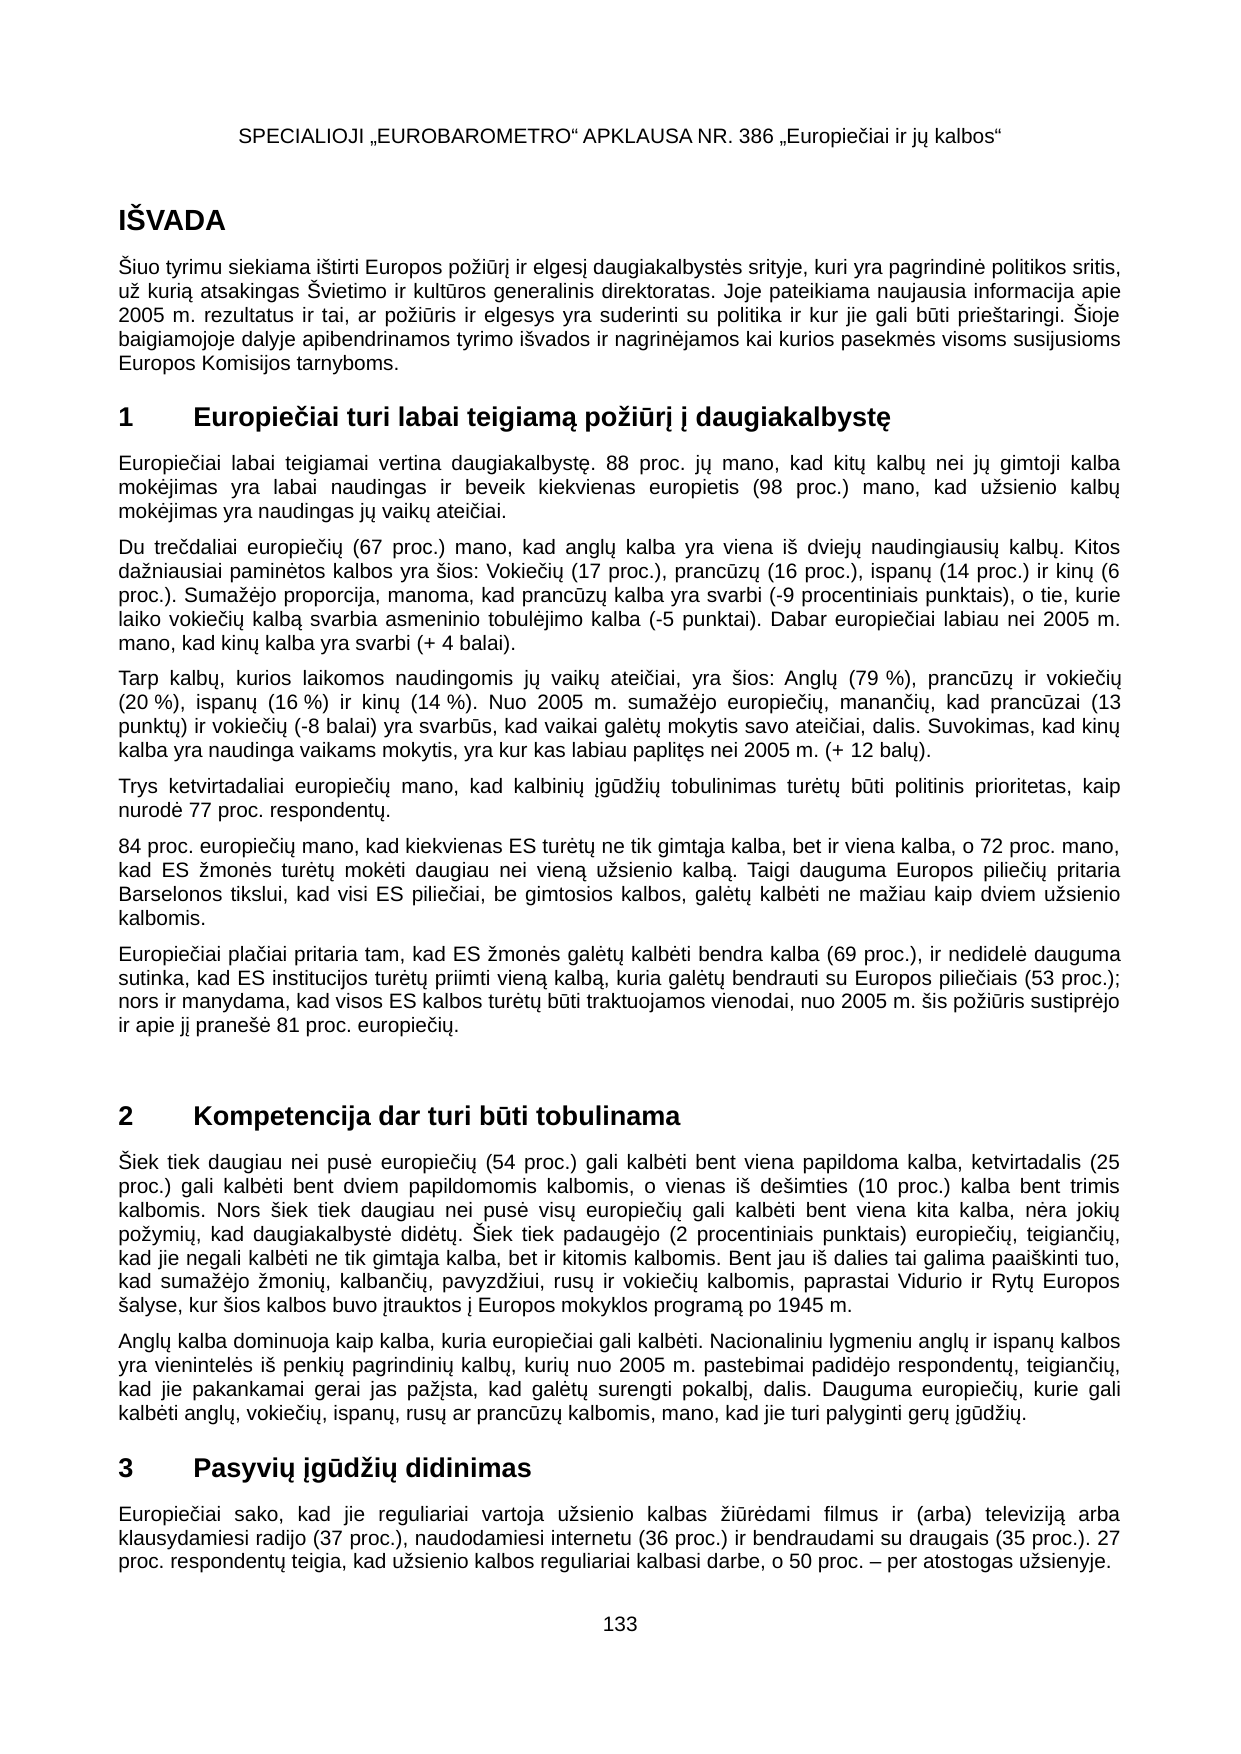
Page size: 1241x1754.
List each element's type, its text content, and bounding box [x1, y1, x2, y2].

text Du trečdaliai europiečių (67 proc.) mano, kad anglų kalba yra viena iš dviejų naudingiausių kalbų. Kitos dažniausiai paminėtos kalbos yra šios: Vokiečių (17 proc.), prancūzų (16 proc.), ispanų (14 proc.) ir kinų (6 proc.). Sumažėjo proporcija, manoma, kad prancūzų kalba yra svarbi (-9 procentiniais punktais), o tie, kurie laiko vokiečių kalbą svarbia asmeninio tobulėjimo kalba (-5 punktai). Dabar europiečiai labiau nei 2005 m. mano, kad kinų kalba yra svarbi (+ 4 balai). [118, 534, 1122, 654]
text Šiek tiek daugiau nei pusė europiečių (54 proc.) gali kalbėti bent viena papildoma kalba, ketvirtadalis (25 proc.) gali kalbėti bent dviem papildomomis kalbomis, o vienas iš dešimties (10 proc.) kalba bent trimis kalbomis. Nors šiek tiek daugiau nei pusė visų europiečių gali kalbėti bent viena kita kalba, nėra jokių požymių, kad daugiakalbystė didėtų. Šiek tiek padaugėjo (2 procentiniais punktais) europiečių, teigiančių, kad jie negali kalbėti ne tik gimtąja kalba, bet ir kitomis kalbomis. Bent jau iš dalies tai galima paaiškinti tuo, kad sumažėjo žmonių, kalbančių, pavyzdžiui, rusų ir vokiečių kalbomis, paprastai Vidurio ir Rytų Europos šalyse, kur šios kalbos buvo įtrauktos į Europos mokyklos programą po 1945 m. [118, 1149, 1122, 1317]
text 84 proc. europiečių mano, kad kiekvienas ES turėtų ne tik gimtąja kalba, bet ir viena kalba, o 72 proc. mano, kad ES žmonės turėtų mokėti daugiau nei vieną užsienio kalbą. Taigi dauguma Europos piliečių pritaria Barselonos tikslui, kad visi ES piliečiai, be gimtosios kalbos, galėtų kalbėti ne mažiau kaip dviem užsienio kalbomis. [118, 834, 1122, 929]
text Europiečiai sako, kad jie reguliariai vartoja užsienio kalbas žiūrėdami filmus ir (arba) televiziją arba klausydamiesi radijo (37 proc.), naudodamiesi internetu (36 proc.) ir bendraudami su draugais (35 proc.). 27 proc. respondentų teigia, kad užsienio kalbos reguliariai kalbasi darbe, o 50 proc. – per atostogas užsienyje. [118, 1501, 1122, 1573]
text Tarp kalbų, kurios laikomos naudingomis jų vaikų ateičiai, yra šios: Anglų (79 %), prancūzų ir vokiečių (20 %), ispanų (16 %) ir kinų (14 %). Nuo 2005 m. sumažėjo europiečių, manančių, kad prancūzai (13 punktų) ir vokiečių (-8 balai) yra svarbūs, kad vaikai galėtų mokytis savo ateičiai, dalis. Suvokimas, kad kinų kalba yra naudinga vaikams mokytis, yra kur kas labiau paplitęs nei 2005 m. (+ 12 balų). [118, 666, 1122, 762]
subtitle IŠVADA [118, 202, 1122, 236]
subtitle Europiečiai turi labai teigiamą požiūrį į daugiakalbystę [118, 401, 1122, 432]
text Šiuo tyrimu siekiama ištirti Europos požiūrį ir elgesį daugiakalbystės srityje, kuri yra pagrindinė politikos sritis, už kurią atsakingas Švietimo ir kultūros generalinis direktoratas. Joje pateikiama naujausia informacija apie 2005 m. rezultatus ir tai, ar požiūris ir elgesys yra suderinti su politika ir kur jie gali būti prieštaringi. Šioje baigiamojoje dalyje apibendrinamos tyrimo išvados ir nagrinėjamos kai kurios pasekmės visoms susijusioms Europos Komisijos tarnyboms. [118, 254, 1122, 374]
text Anglų kalba dominuoja kaip kalba, kuria europiečiai gali kalbėti. Nacionaliniu lygmeniu anglų ir ispanų kalbos yra vienintelės iš penkių pagrindinių kalbų, kurių nuo 2005 m. pastebimai padidėjo respondentų, teigiančių, kad jie pakankamai gerai jas pažįsta, kad galėtų surengti pokalbį, dalis. Dauguma europiečių, kurie gali kalbėti anglų, vokiečių, ispanų, rusų ar prancūzų kalbomis, mano, kad jie turi palyginti gerų įgūdžių. [118, 1329, 1122, 1425]
text Europiečiai labai teigiamai vertina daugiakalbystę. 88 proc. jų mano, kad kitų kalbų nei jų gimtoji kalba mokėjimas yra labai naudingas ir beveik kiekvienas europietis (98 proc.) mano, kad užsienio kalbų mokėjimas yra naudingas jų vaikų ateičiai. [118, 451, 1122, 523]
text Trys ketvirtadaliai europiečių mano, kad kalbinių įgūdžių tobulinimas turėtų būti politinis prioritetas, kaip nurodė 77 proc. respondentų. [118, 774, 1122, 822]
subtitle Pasyvių įgūdžių didinimas [118, 1452, 1122, 1483]
subtitle Kompetencija dar turi būti tobulinama [118, 1100, 1122, 1131]
text Europiečiai plačiai pritaria tam, kad ES žmonės galėtų kalbėti bendra kalba (69 proc.), ir nedidelė dauguma sutinka, kad ES institucijos turėtų priimti vieną kalbą, kuria galėtų bendrauti su Europos piliečiais (53 proc.); nors ir manydama, kad visos ES kalbos turėtų būti traktuojamos vienodai, nuo 2005 m. šis požiūris sustiprėjo ir apie jį pranešė 81 proc. europiečių. [118, 941, 1122, 1037]
